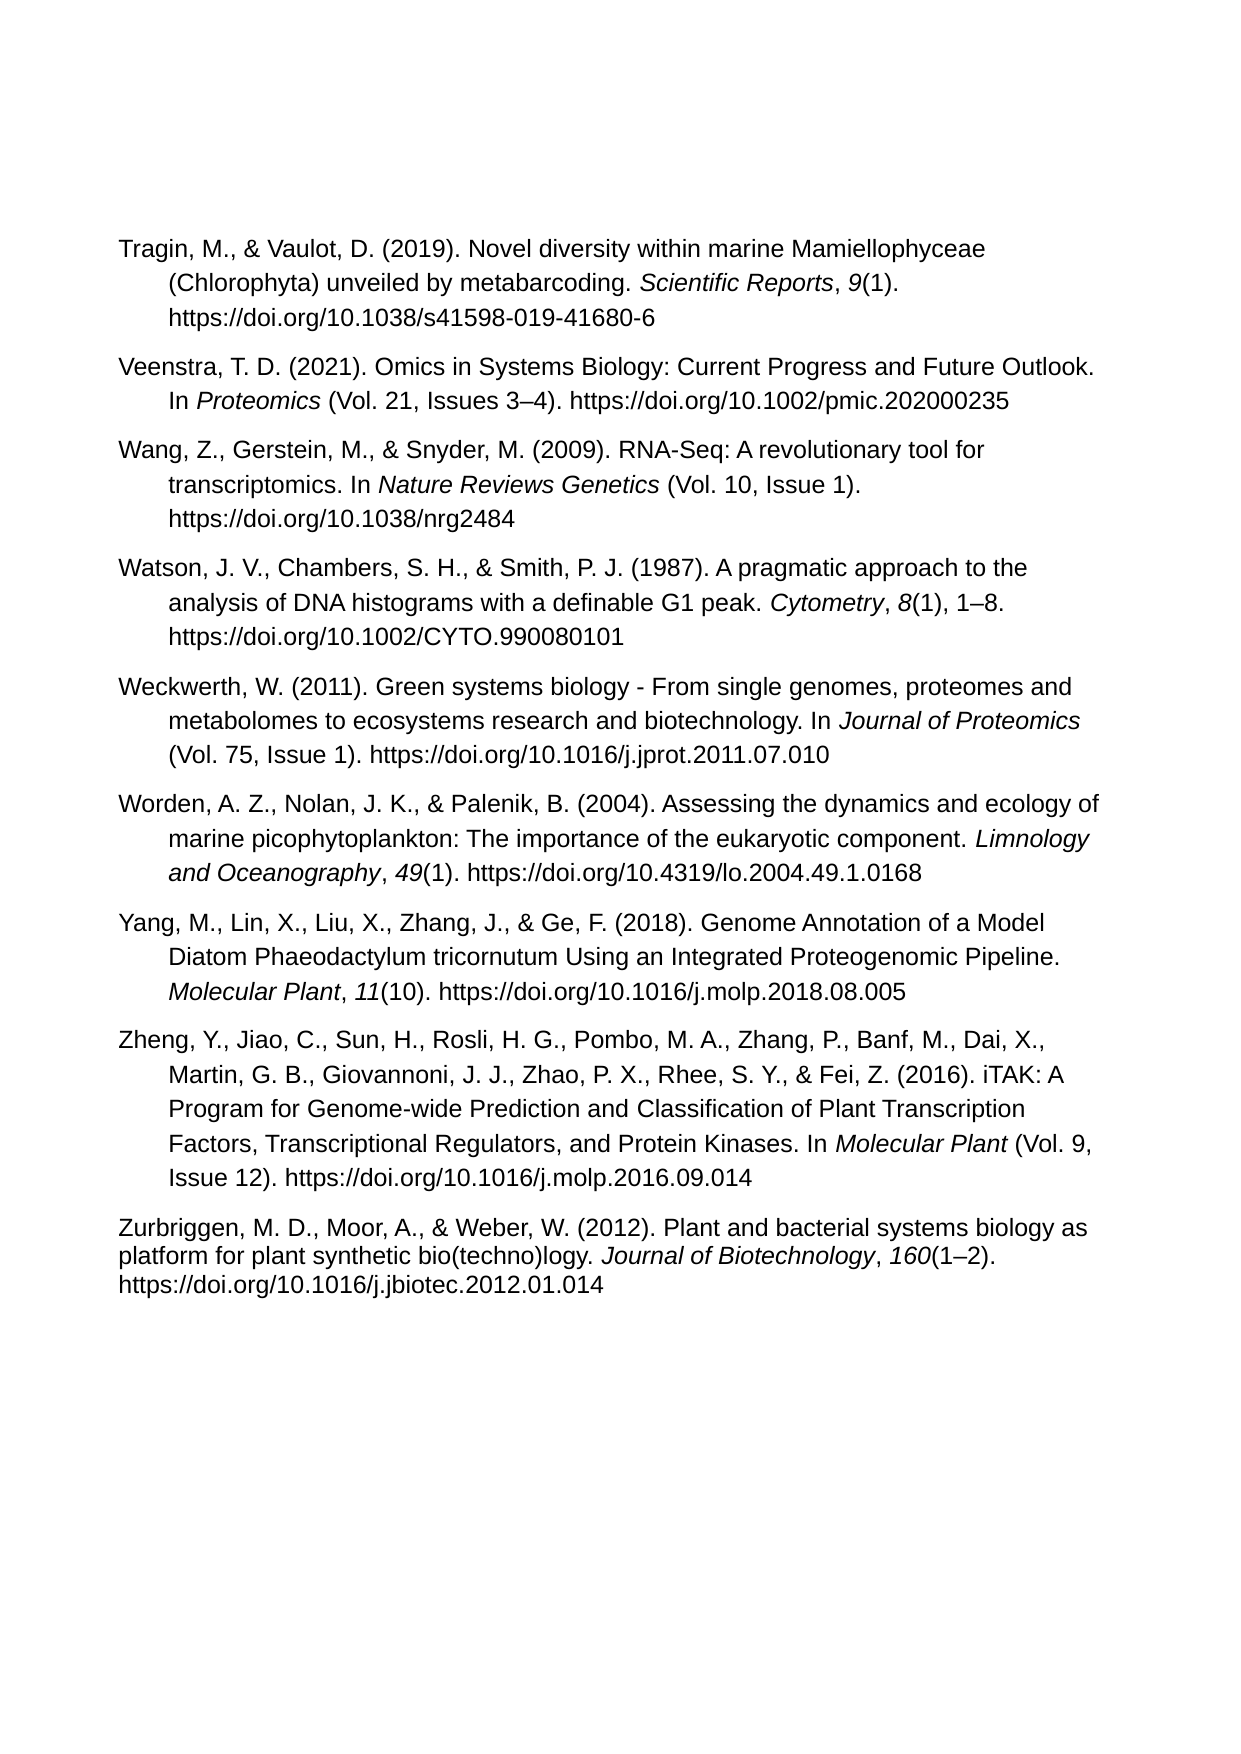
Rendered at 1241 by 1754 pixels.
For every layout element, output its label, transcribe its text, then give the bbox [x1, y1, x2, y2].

text Veenstra, T. D. (2021). Omics in Systems Biology: Current Progress and Future Outlook. In Proteomics (Vol. 21, Issues 3–4). https://doi.org/10.1002/pmic.202000235 [118, 352, 1122, 415]
text Zheng, Y., Jiao, C., Sun, H., Rosli, H. G., Pombo, M. A., Zhang, P., Banf, M., Dai, X., Martin, G. B., Giovannoni, J. J., Zhao, P. X., Rhee, S. Y., & Fei, Z. (2016). iTAK: A Program for Genome-wide Prediction and Classification of Plant Transcription Factors, Transcriptional Regulators, and Protein Kinases. In Molecular Plant (Vol. 9, Issue 12). https://doi.org/10.1016/j.molp.2016.09.014 [118, 1026, 1122, 1192]
text Watson, J. V., Chambers, S. H., & Smith, P. J. (1987). A pragmatic approach to the analysis of DNA histograms with a definable G1 peak. Cytometry, 8(1), 1–8. https://doi.org/10.1002/CYTO.990080101 [118, 553, 1122, 651]
text Yang, M., Lin, X., Liu, X., Zhang, J., & Ge, F. (2018). Genome Annotation of a Model Diatom Phaeodactylum tricornutum Using an Integrated Proteogenomic Pipeline. Molecular Plant, 11(10). https://doi.org/10.1016/j.molp.2018.08.005 [118, 907, 1122, 1005]
text Wang, Z., Gerstein, M., & Snyder, M. (2009). RNA-Seq: A revolutionary tool for transcriptomics. In Nature Reviews Genetics (Vol. 10, Issue 1). https://doi.org/10.1038/nrg2484 [118, 435, 1122, 533]
text Weckwerth, W. (2011). Green systems biology - From single genomes, proteomes and metabolomes to ecosystems research and biotechnology. In Journal of Proteomics (Vol. 75, Issue 1). https://doi.org/10.1016/j.jprot.2011.07.010 [118, 671, 1122, 769]
text Zurbriggen, M. D., Moor, A., & Weber, W. (2012). Plant and bacterial systems biology as platform for plant synthetic bio(techno)logy. Journal of Biotechnology, 160(1–2). https://doi.org/10.1016/j.jbiotec.2012.01.014 [118, 1212, 1122, 1299]
text Worden, A. Z., Nolan, J. K., & Palenik, B. (2004). Assessing the dynamics and ecology of marine picophytoplankton: The importance of the eukaryotic component. Limnology and Oceanography, 49(1). https://doi.org/10.4319/lo.2004.49.1.0168 [118, 789, 1122, 887]
text Tragin, M., & Vaulot, D. (2019). Novel diversity within marine Mamiellophyceae (Chlorophyta) unveiled by metabarcoding. Scientific Reports, 9(1). https://doi.org/10.1038/s41598-019-41680-6 [118, 234, 1122, 332]
